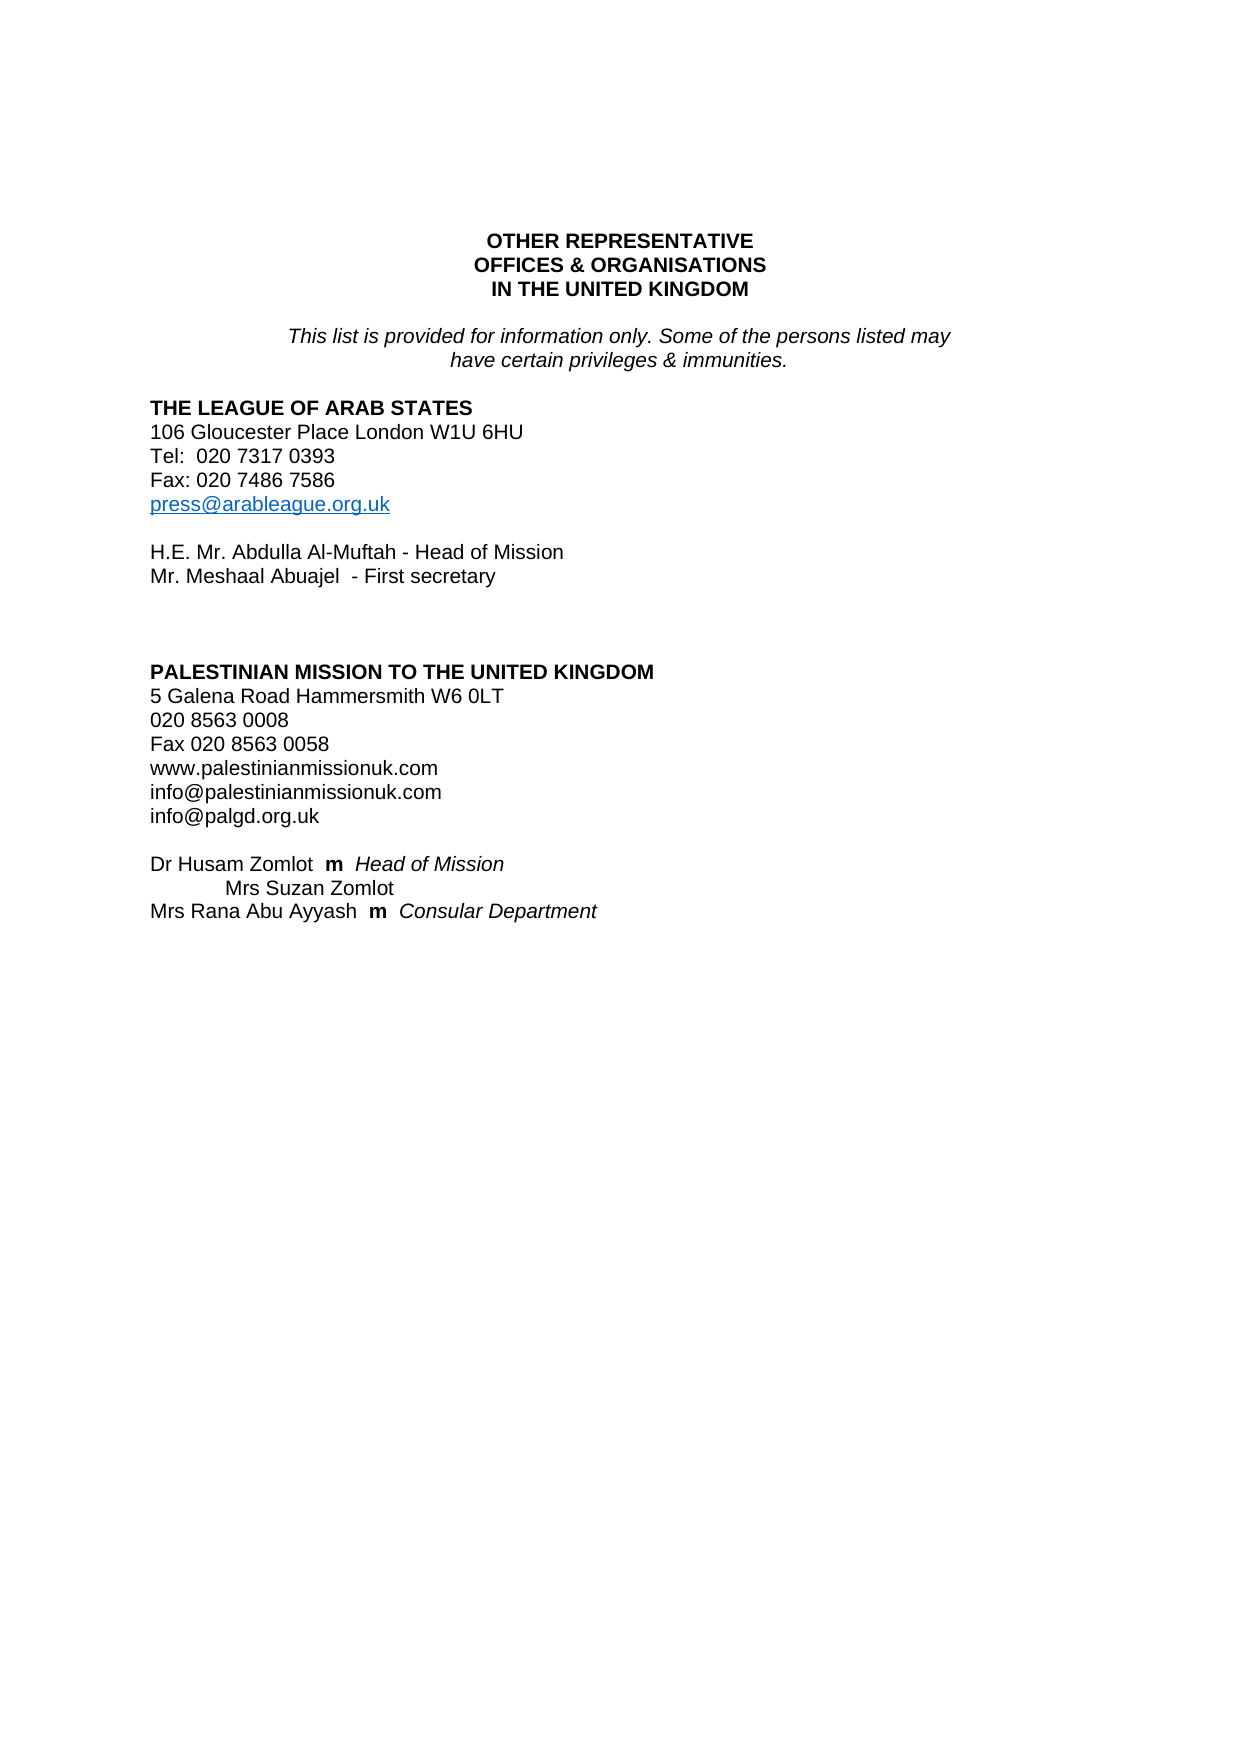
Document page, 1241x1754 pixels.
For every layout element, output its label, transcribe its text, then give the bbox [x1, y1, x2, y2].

text 020 8563 0008 [150, 708, 1090, 732]
text info@palestinianmissionuk.com [150, 779, 1090, 803]
text OFFICES & ORGANISATIONS [150, 252, 1090, 276]
text Fax: 020 7486 7586 [150, 468, 1090, 492]
text www.palestinianmissionuk.com [150, 756, 1090, 779]
text 106 Gloucester Place London W1U 6HU [150, 420, 1090, 444]
text 5 Galena Road Hammersmith W6 0LT [150, 684, 1090, 708]
text info@palgd.org.uk [150, 803, 1090, 827]
text H.E. Mr. Abdulla Al-Muftah - Head of Mission [150, 540, 1090, 564]
text Mrs Rana Abu Ayyash m Consular Department [150, 899, 1090, 923]
subtitle THE LEAGUE OF ARAB STATES [150, 396, 1090, 420]
text Dr Husam Zomlot m Head of Mission [150, 851, 1090, 875]
text Mrs Suzan Zomlot [150, 875, 1090, 899]
text have certain privileges & immunities. [150, 348, 1090, 372]
text press@arableague.org.uk [150, 492, 1090, 516]
text IN THE UNITED KINGDOM [150, 276, 1090, 300]
text OTHER REPRESENTATIVE [150, 228, 1090, 252]
text Mr. Meshaal Abuajel - First secretary [150, 564, 1090, 588]
text Fax 020 8563 0058 [150, 732, 1090, 756]
text This list is provided for information only. Some of the persons listed may [150, 324, 1090, 348]
text Tel: 020 7317 0393 [150, 444, 1090, 468]
subtitle PALESTINIAN MISSION TO THE UNITED KINGDOM [150, 660, 1090, 684]
